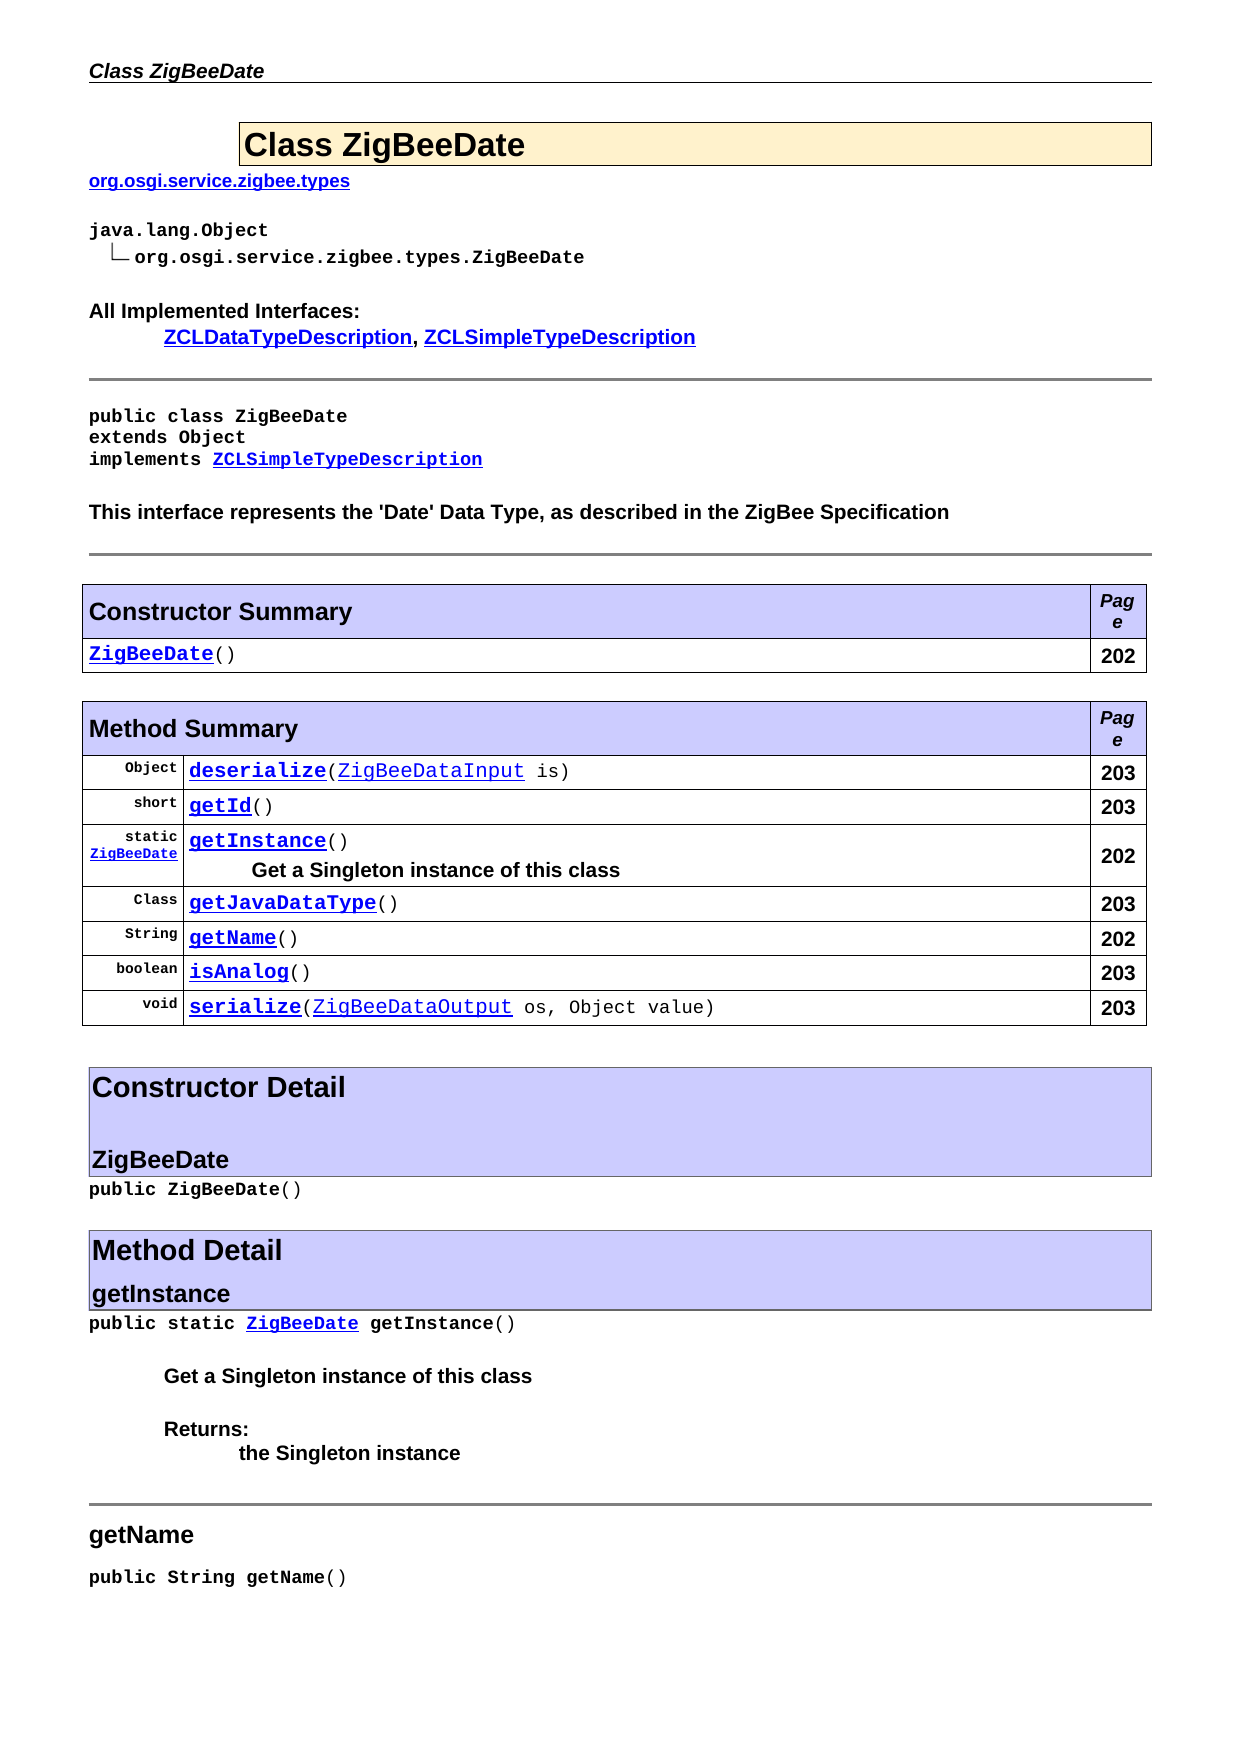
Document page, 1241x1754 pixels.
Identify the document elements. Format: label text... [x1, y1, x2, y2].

text public String getName() [88, 1568, 1152, 1589]
table_cell Class [83, 887, 183, 921]
text org.osgi.service.zigbee.types [88, 170, 1152, 191]
table_cell void [83, 991, 183, 1024]
table_header Method Summary [83, 702, 1090, 755]
table_cell deserialize(ZigBeeDataInput is) [184, 756, 1090, 789]
text public class ZigBeeDate [88, 407, 1152, 428]
subtitle Constructor Detail [90, 1068, 1151, 1103]
subtitle getInstance [90, 1276, 1151, 1309]
text ZCLDataTypeDescription, ZCLSimpleTypeDescription [163, 325, 1152, 349]
table_cell getJavaDataType() [184, 887, 1090, 921]
subtitle All Implemented Interfaces: [88, 298, 1152, 322]
table_cell static ZigBeeDate [83, 825, 183, 886]
table_cell 203 [1091, 887, 1146, 921]
table_cell isAnalog() [184, 956, 1090, 990]
text This interface represents the 'Date' Data Type, as described in the ZigBee Specification [88, 500, 1152, 524]
text the Singleton instance [238, 1441, 1152, 1465]
text implements ZCLSimpleTypeDescription [88, 449, 1152, 471]
text java.lang.Object [88, 221, 1152, 242]
table_cell getId() [184, 790, 1090, 824]
table_cell short [83, 790, 183, 824]
table_cell 202 [1091, 639, 1146, 672]
table_cell 203 [1091, 956, 1146, 990]
subtitle ZigBeeDate [90, 1142, 1151, 1176]
table_cell String [83, 922, 183, 955]
text org.osgi.service.zigbee.types.ZigBeeDate [88, 242, 1152, 269]
table_header Page [1091, 702, 1146, 755]
text public static ZigBeeDate getInstance() [88, 1313, 1152, 1335]
subtitle Method Detail [90, 1231, 1151, 1267]
table_cell Object [83, 756, 183, 789]
table_cell getInstance() Get a Singleton instance of this class [184, 825, 1090, 886]
text Returns: [163, 1417, 1152, 1441]
table_cell 202 [1091, 825, 1146, 886]
subtitle Class ZigBeeDate [240, 123, 1151, 165]
text public ZigBeeDate() [88, 1179, 1152, 1201]
table_cell getName() [184, 922, 1090, 955]
table_cell serialize(ZigBeeDataOutput os, Object value) [184, 991, 1090, 1024]
table_cell 202 [1091, 922, 1146, 955]
table_header Page [1091, 585, 1146, 638]
text Get a Singleton instance of this class [163, 1364, 1152, 1388]
text extends Object [88, 428, 1152, 449]
table_cell 203 [1091, 790, 1146, 824]
table_cell ZigBeeDate() [83, 639, 1090, 672]
table_cell 203 [1091, 756, 1146, 789]
picture [111, 241, 135, 264]
table_cell boolean [83, 956, 183, 990]
table_cell 203 [1091, 991, 1146, 1024]
table_header Constructor Summary [83, 585, 1090, 638]
